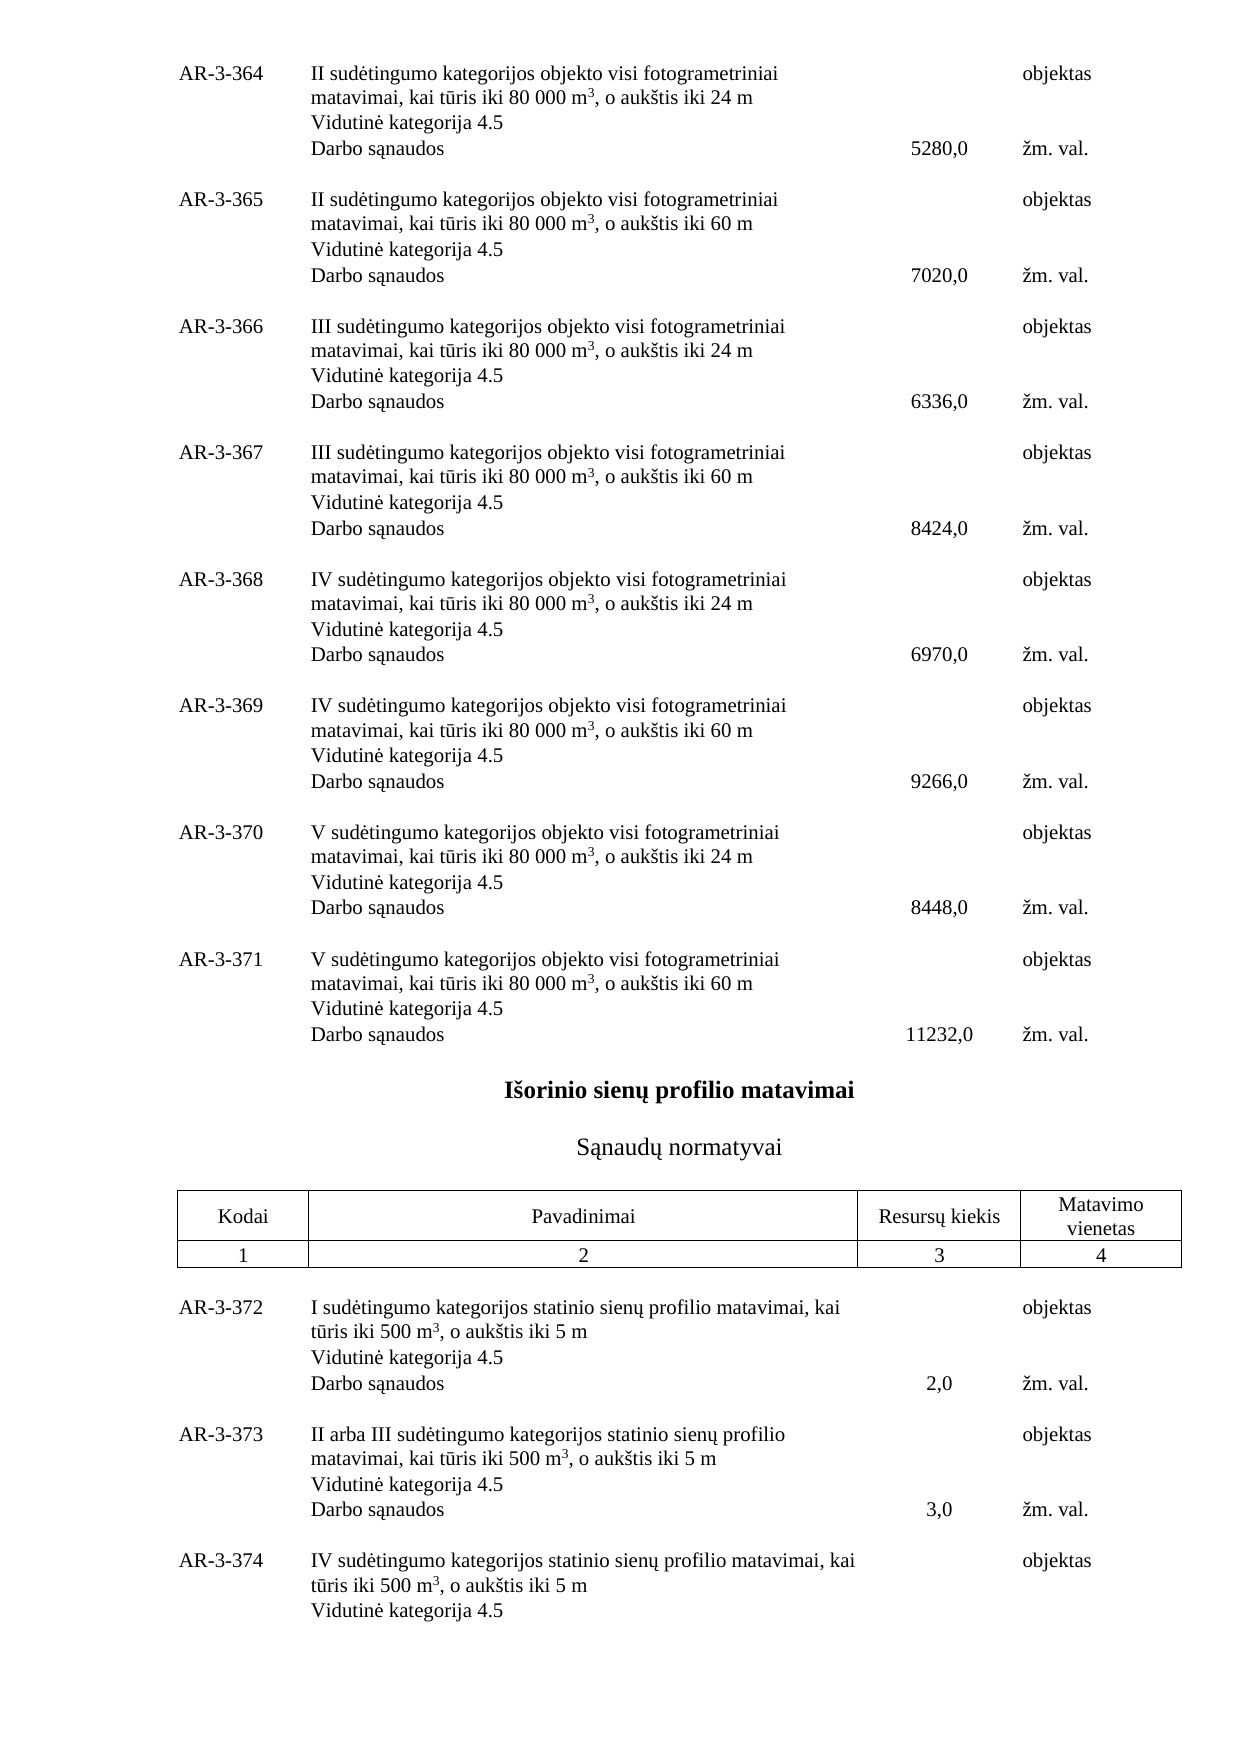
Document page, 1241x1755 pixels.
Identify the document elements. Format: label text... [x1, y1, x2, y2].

table_cell 8448,0 [858, 894, 1021, 919]
table_cell [858, 1597, 1021, 1622]
table_cell [858, 312, 1021, 362]
table_cell [1021, 362, 1181, 387]
table_cell [309, 287, 858, 312]
table_cell AR-3-369 [177, 692, 309, 742]
table_cell žm. val. [1021, 894, 1181, 919]
table_cell [1021, 1395, 1181, 1420]
table_cell Darbo sąnaudos [309, 134, 858, 160]
table_cell [858, 1344, 1021, 1369]
table_cell [177, 1521, 309, 1547]
table_cell AR-3-373 [177, 1420, 309, 1470]
table_cell žm. val. [1021, 514, 1181, 540]
table_cell [177, 489, 309, 514]
table_cell [177, 1395, 309, 1420]
table_cell [1021, 995, 1181, 1020]
table_cell [177, 995, 309, 1020]
table_cell II sudėtingumo kategorijos objekto visi fotogrametriniai matavimai, kai tūris iki 80 000 m3, o aukštis iki 24 m [309, 59, 858, 109]
table_cell [858, 186, 1021, 235]
table_cell [1021, 489, 1181, 514]
table_cell žm. val. [1021, 641, 1181, 666]
table_cell AR-3-368 [177, 565, 309, 615]
table_cell [1021, 868, 1181, 894]
table_header Kodai [178, 1191, 308, 1240]
table_cell 6336,0 [858, 388, 1021, 413]
table_cell [858, 742, 1021, 767]
table_cell [177, 134, 309, 160]
table_cell [1021, 287, 1181, 312]
table_cell Darbo sąnaudos [309, 1496, 858, 1521]
table_cell [858, 1547, 1021, 1597]
table_cell [858, 1268, 1021, 1294]
table_cell žm. val. [1021, 388, 1181, 413]
table_cell [177, 1268, 309, 1294]
table_cell Darbo sąnaudos [309, 261, 858, 287]
table_cell [309, 413, 858, 439]
table_cell [1021, 1268, 1181, 1294]
table_cell Darbo sąnaudos [309, 641, 858, 666]
table_cell 7020,0 [858, 261, 1021, 287]
table_cell III sudėtingumo kategorijos objekto visi fotogrametriniai matavimai, kai tūris iki 80 000 m3, o aukštis iki 60 m [309, 439, 858, 488]
text Sąnaudų normatyvai [177, 1132, 1181, 1161]
table_cell žm. val. [1021, 261, 1181, 287]
table_cell Vidutinė kategorija 4.5 [309, 995, 858, 1020]
table_cell [177, 160, 309, 186]
table_cell [858, 919, 1021, 945]
table_cell [858, 1420, 1021, 1470]
table_cell [177, 413, 309, 439]
table_cell [858, 945, 1021, 995]
table_cell Vidutinė kategorija 4.5 [309, 109, 858, 134]
text Išorinio sienų profilio matavimai [177, 1075, 1181, 1103]
table_cell [177, 388, 309, 413]
table_cell [177, 1020, 309, 1046]
table_cell [309, 793, 858, 818]
table_cell 2 [309, 1241, 857, 1267]
table_cell [309, 540, 858, 565]
table_cell Vidutinė kategorija 4.5 [309, 1344, 858, 1369]
table_cell [858, 489, 1021, 514]
table_cell Darbo sąnaudos [309, 514, 858, 540]
table_cell [177, 362, 309, 387]
table_cell [177, 666, 309, 692]
table_cell Vidutinė kategorija 4.5 [309, 362, 858, 387]
table_cell 3 [858, 1241, 1020, 1267]
table_cell [858, 819, 1021, 868]
table_cell objektas [1021, 1420, 1181, 1470]
table_cell [177, 540, 309, 565]
table_cell [177, 894, 309, 919]
table_cell [177, 868, 309, 894]
table_cell [858, 793, 1021, 818]
table_cell 2,0 [858, 1369, 1021, 1395]
table_cell Vidutinė kategorija 4.5 [309, 1470, 858, 1496]
table_cell [309, 1268, 858, 1294]
table_cell [858, 160, 1021, 186]
table_cell [1021, 793, 1181, 818]
table_cell Vidutinė kategorija 4.5 [309, 489, 858, 514]
table_cell [309, 666, 858, 692]
table_cell Darbo sąnaudos [309, 767, 858, 793]
table_cell Vidutinė kategorija 4.5 [309, 235, 858, 261]
table_cell V sudėtingumo kategorijos objekto visi fotogrametriniai matavimai, kai tūris iki 80 000 m3, o aukštis iki 60 m [309, 945, 858, 995]
table_cell [858, 235, 1021, 261]
table_cell AR-3-366 [177, 312, 309, 362]
table_cell [858, 540, 1021, 565]
table_cell 3,0 [858, 1496, 1021, 1521]
table_cell [858, 666, 1021, 692]
table_cell 8424,0 [858, 514, 1021, 540]
table_cell [177, 615, 309, 641]
table_cell objektas [1021, 186, 1181, 235]
table_header Resursų kiekis [858, 1191, 1020, 1240]
table_cell [1021, 919, 1181, 945]
table_cell [858, 565, 1021, 615]
table_cell I sudėtingumo kategorijos statinio sienų profilio matavimai, kai tūris iki 500 m3, o aukštis iki 5 m [309, 1294, 858, 1343]
table_cell žm. val. [1021, 1020, 1181, 1046]
table_cell [858, 1395, 1021, 1420]
table_cell [1021, 235, 1181, 261]
table_cell AR-3-370 [177, 819, 309, 868]
table_cell [177, 742, 309, 767]
table_cell [858, 109, 1021, 134]
table_cell objektas [1021, 565, 1181, 615]
table_cell [1021, 109, 1181, 134]
table_cell Vidutinė kategorija 4.5 [309, 868, 858, 894]
table_cell objektas [1021, 59, 1181, 109]
table_cell V sudėtingumo kategorijos objekto visi fotogrametriniai matavimai, kai tūris iki 80 000 m3, o aukštis iki 24 m [309, 819, 858, 868]
table_cell [858, 1521, 1021, 1547]
table_cell [177, 514, 309, 540]
table_cell 1 [178, 1241, 308, 1267]
table_cell [1021, 160, 1181, 186]
table_cell IV sudėtingumo kategorijos statinio sienų profilio matavimai, kai tūris iki 500 m3, o aukštis iki 5 m [309, 1547, 858, 1597]
table_cell [177, 1496, 309, 1521]
table_header Matavimo vienetas [1021, 1191, 1181, 1240]
table_cell [858, 615, 1021, 641]
table_cell [177, 109, 309, 134]
table_cell III sudėtingumo kategorijos objekto visi fotogrametriniai matavimai, kai tūris iki 80 000 m3, o aukštis iki 24 m [309, 312, 858, 362]
table_cell [177, 1344, 309, 1369]
table_cell [1021, 540, 1181, 565]
table_cell [177, 235, 309, 261]
table_cell objektas [1021, 1547, 1181, 1597]
table_cell [858, 59, 1021, 109]
table_cell Darbo sąnaudos [309, 894, 858, 919]
table_cell AR-3-371 [177, 945, 309, 995]
table_cell [177, 1369, 309, 1395]
table_cell Darbo sąnaudos [309, 1369, 858, 1395]
table_header Pavadinimai [309, 1191, 857, 1240]
table_cell [858, 287, 1021, 312]
table_cell Vidutinė kategorija 4.5 [309, 742, 858, 767]
table_cell [1021, 1344, 1181, 1369]
table_cell žm. val. [1021, 767, 1181, 793]
table_cell objektas [1021, 312, 1181, 362]
table_cell [1021, 615, 1181, 641]
table_cell objektas [1021, 439, 1181, 488]
table_cell [858, 868, 1021, 894]
table_cell IV sudėtingumo kategorijos objekto visi fotogrametriniai matavimai, kai tūris iki 80 000 m3, o aukštis iki 24 m [309, 565, 858, 615]
table_cell objektas [1021, 945, 1181, 995]
table_cell [309, 1521, 858, 1547]
table_cell [858, 413, 1021, 439]
table_cell [1021, 666, 1181, 692]
table_cell [858, 1294, 1021, 1343]
table_cell Vidutinė kategorija 4.5 [309, 615, 858, 641]
table_cell [1021, 742, 1181, 767]
table_cell [858, 692, 1021, 742]
table_cell AR-3-374 [177, 1547, 309, 1597]
table_cell Darbo sąnaudos [309, 1020, 858, 1046]
table_cell [177, 767, 309, 793]
table_cell žm. val. [1021, 1369, 1181, 1395]
table_cell [858, 362, 1021, 387]
table_cell [858, 995, 1021, 1020]
table_cell II sudėtingumo kategorijos objekto visi fotogrametriniai matavimai, kai tūris iki 80 000 m3, o aukštis iki 60 m [309, 186, 858, 235]
table_cell IV sudėtingumo kategorijos objekto visi fotogrametriniai matavimai, kai tūris iki 80 000 m3, o aukštis iki 60 m [309, 692, 858, 742]
table_cell 6970,0 [858, 641, 1021, 666]
table_cell [1021, 413, 1181, 439]
table_cell objektas [1021, 1294, 1181, 1343]
table_cell AR-3-365 [177, 186, 309, 235]
table_cell žm. val. [1021, 1496, 1181, 1521]
table_cell AR-3-372 [177, 1294, 309, 1343]
table_cell [309, 160, 858, 186]
table_cell [177, 793, 309, 818]
table_cell [1021, 1597, 1181, 1622]
table_cell 5280,0 [858, 134, 1021, 160]
table_cell [309, 919, 858, 945]
table_cell [177, 1597, 309, 1622]
table_cell 11232,0 [858, 1020, 1021, 1046]
table_cell [858, 1470, 1021, 1496]
table_cell 9266,0 [858, 767, 1021, 793]
table_cell AR-3-367 [177, 439, 309, 488]
table_cell objektas [1021, 819, 1181, 868]
table_cell Darbo sąnaudos [309, 388, 858, 413]
table_cell objektas [1021, 692, 1181, 742]
table_cell [177, 641, 309, 666]
table_cell [858, 439, 1021, 488]
table_cell AR-3-364 [177, 59, 309, 109]
table_cell [309, 1395, 858, 1420]
table_cell II arba III sudėtingumo kategorijos statinio sienų profilio matavimai, kai tūris iki 500 m3, o aukštis iki 5 m [309, 1420, 858, 1470]
table_cell [1021, 1470, 1181, 1496]
table_cell Vidutinė kategorija 4.5 [309, 1597, 858, 1622]
table_cell [1021, 1521, 1181, 1547]
table_cell žm. val. [1021, 134, 1181, 160]
table_cell [177, 1470, 309, 1496]
table_cell [177, 287, 309, 312]
table_cell [177, 261, 309, 287]
table_cell 4 [1021, 1241, 1181, 1267]
table_cell [177, 919, 309, 945]
